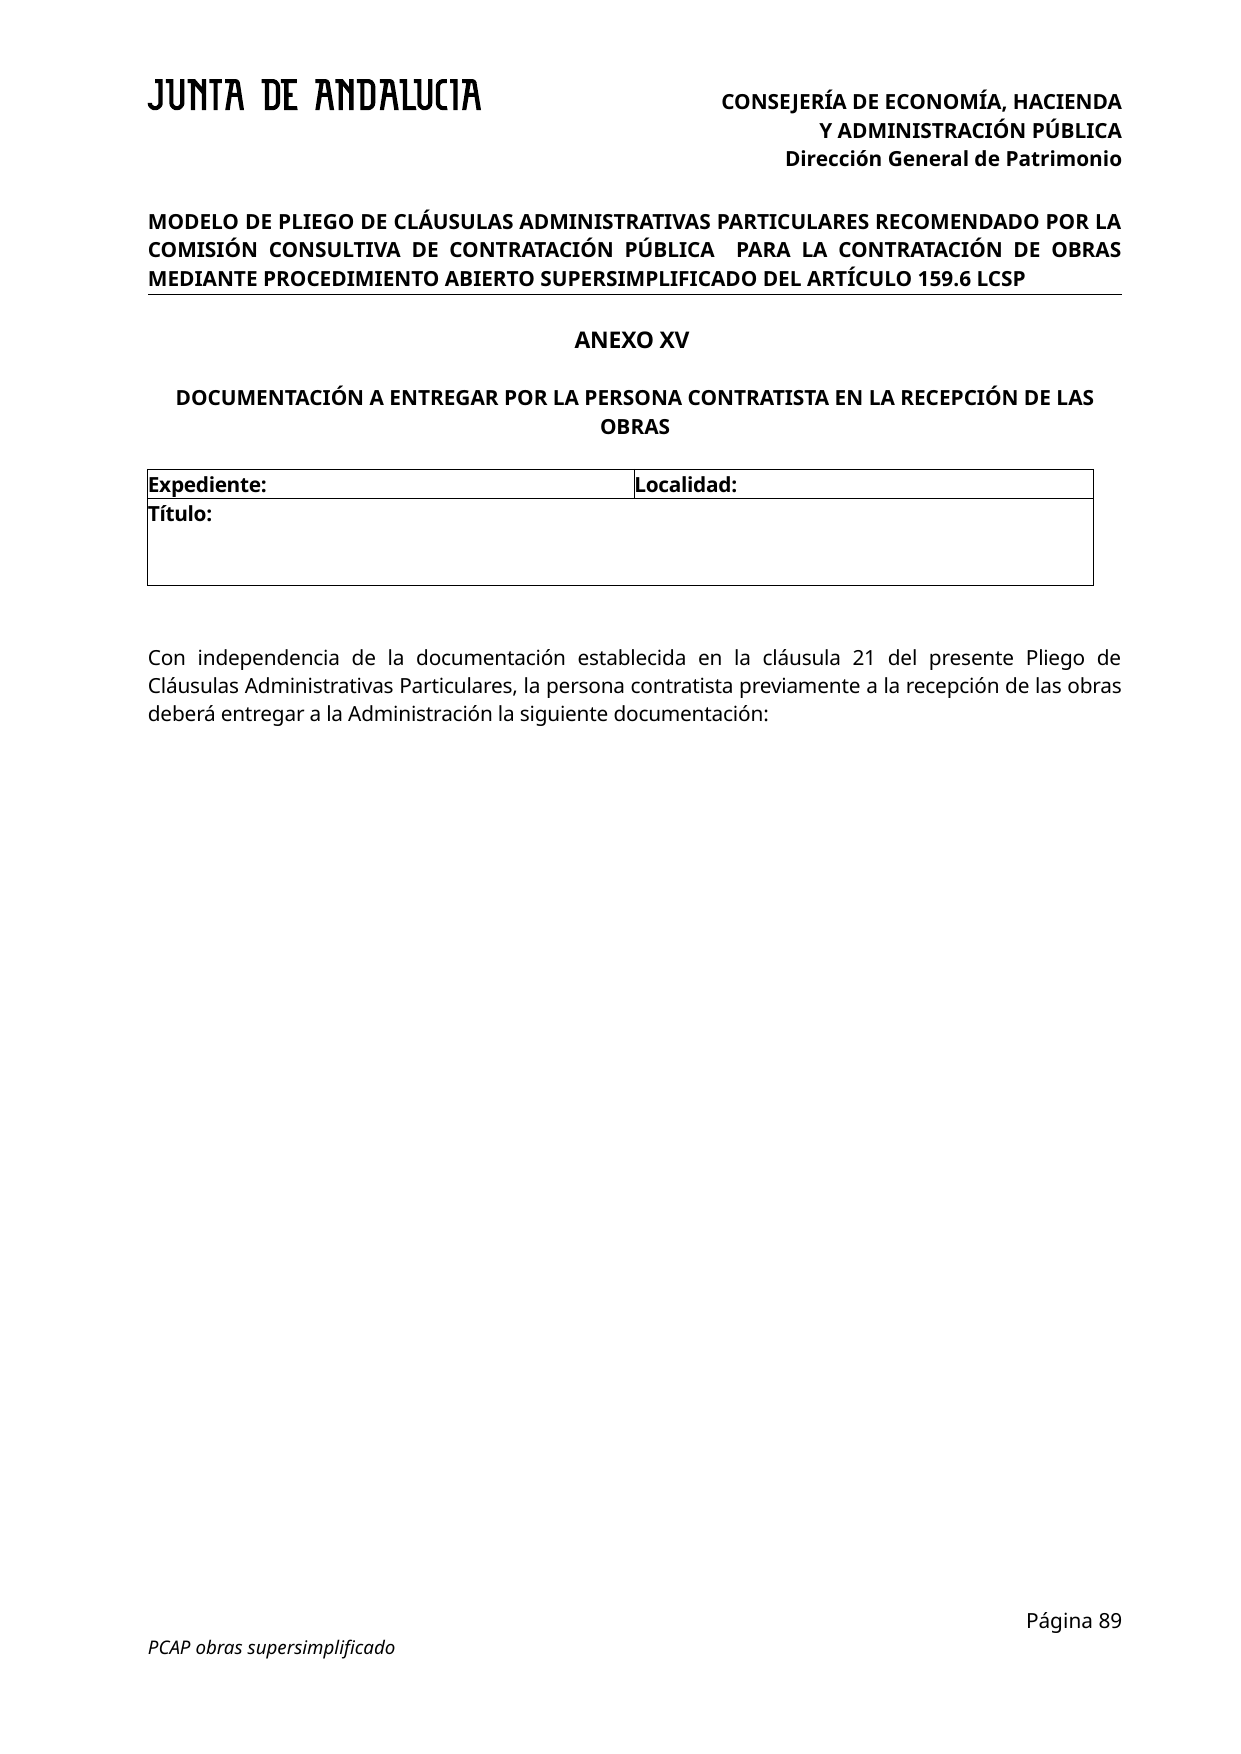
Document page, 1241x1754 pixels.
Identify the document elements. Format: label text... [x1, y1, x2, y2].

text DOCUMENTACIÓN A ENTREGAR POR LA PERSONA CONTRATISTA EN LA RECEPCIÓN DE LAS OBRAS [148, 383, 1122, 440]
table_header [324, 470, 634, 498]
table_cell Título: [148, 499, 324, 585]
table_header Localidad: [635, 470, 767, 498]
table_header [767, 470, 1093, 498]
text Con independencia de la documentación establecida en la cláusula 21 del presente Pliego de Cláusulas Administrativas Particulares, la persona contratista previamente a la recepción de las obras deberá entregar a la Administración la siguiente documentación: [148, 643, 1122, 728]
table_header Expediente: [148, 470, 324, 498]
text ANEXO XV [148, 324, 1122, 355]
table_cell [324, 499, 1093, 585]
text MODELO DE PLIEGO DE CLÁUSULAS ADMINISTRATIVAS PARTICULARES RECOMENDADO POR LA COMISIÓN CONSULTIVA DE CONTRATACIÓN PÚBLICA PARA LA CONTRATACIÓN DE OBRAS MEDIANTE PROCEDIMIENTO ABIERTO SUPERSIMPLIFICADO DEL ARTÍCULO 159.6 LCSP [148, 207, 1122, 294]
